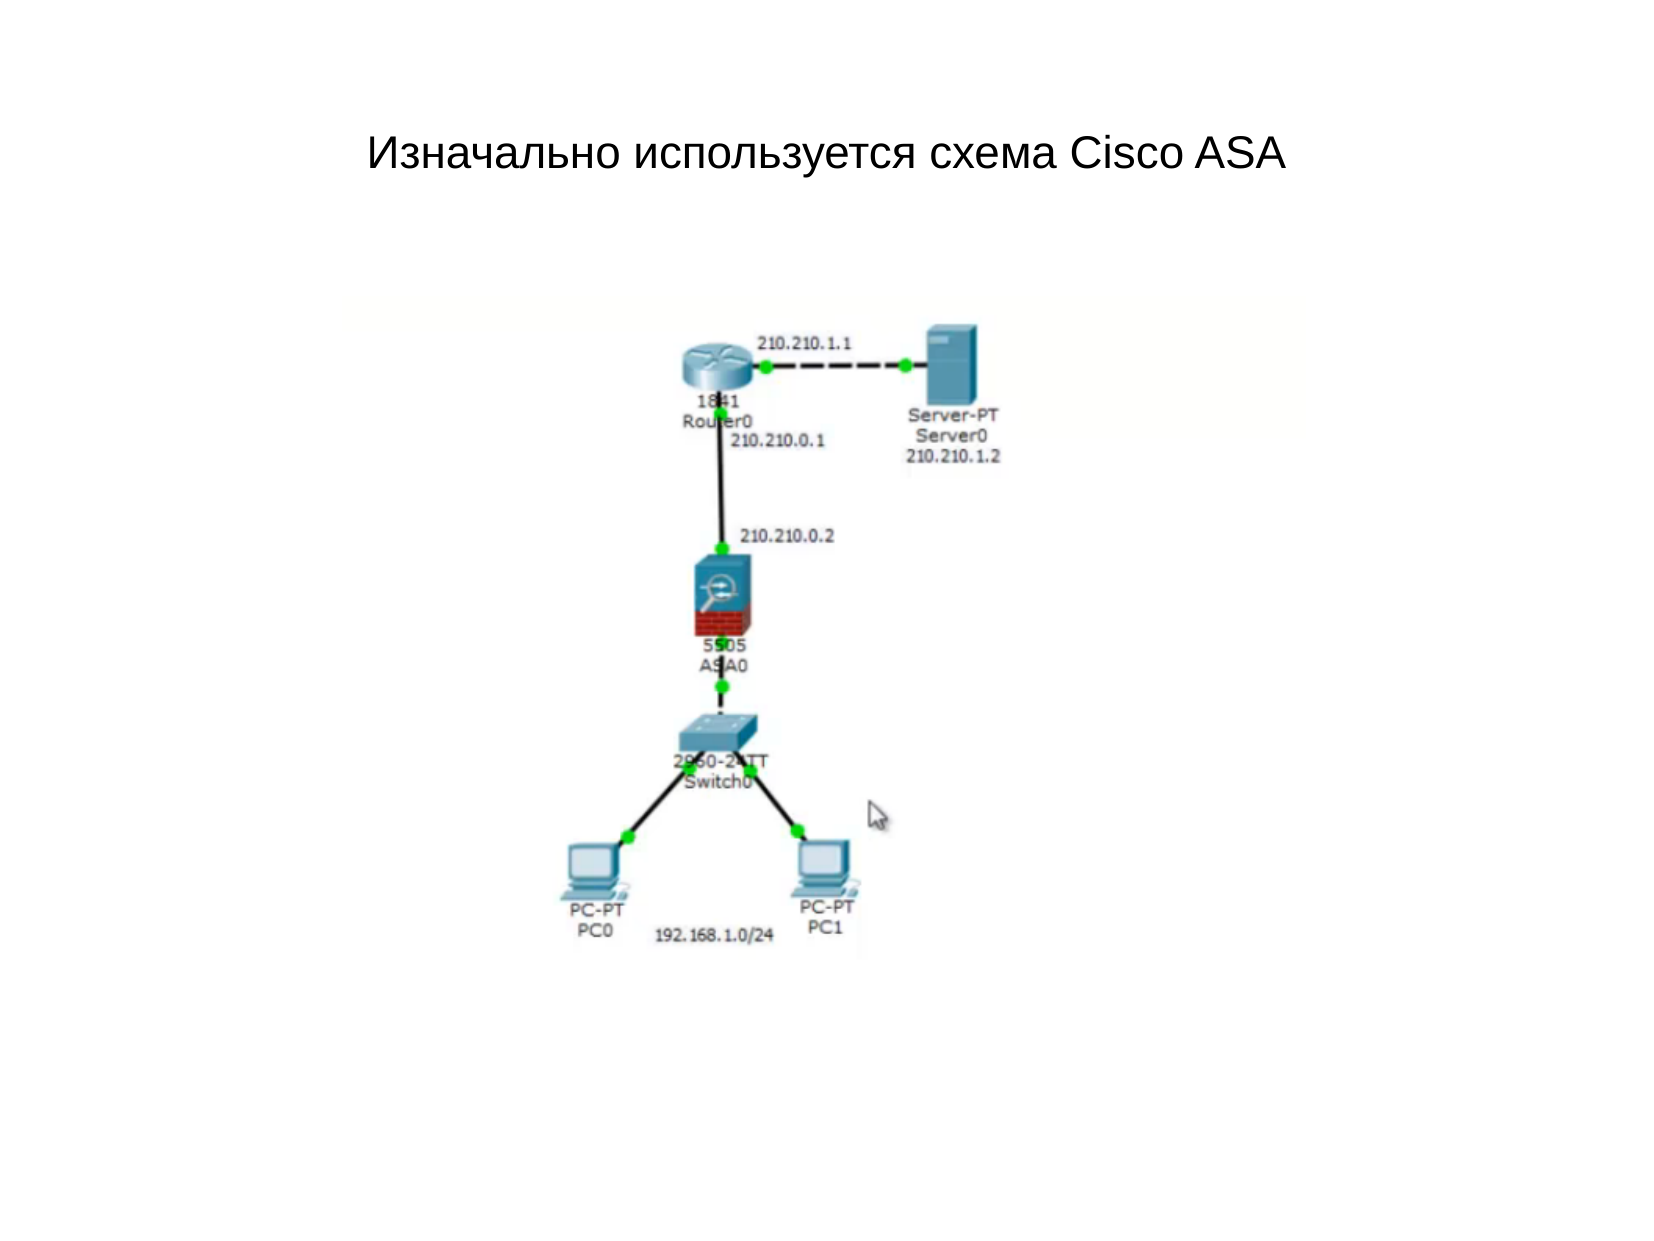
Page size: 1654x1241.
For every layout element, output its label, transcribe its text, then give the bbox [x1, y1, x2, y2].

title Изначально используется схема Cisco ASA [82, 49, 1571, 257]
picture [342, 296, 1306, 1006]
